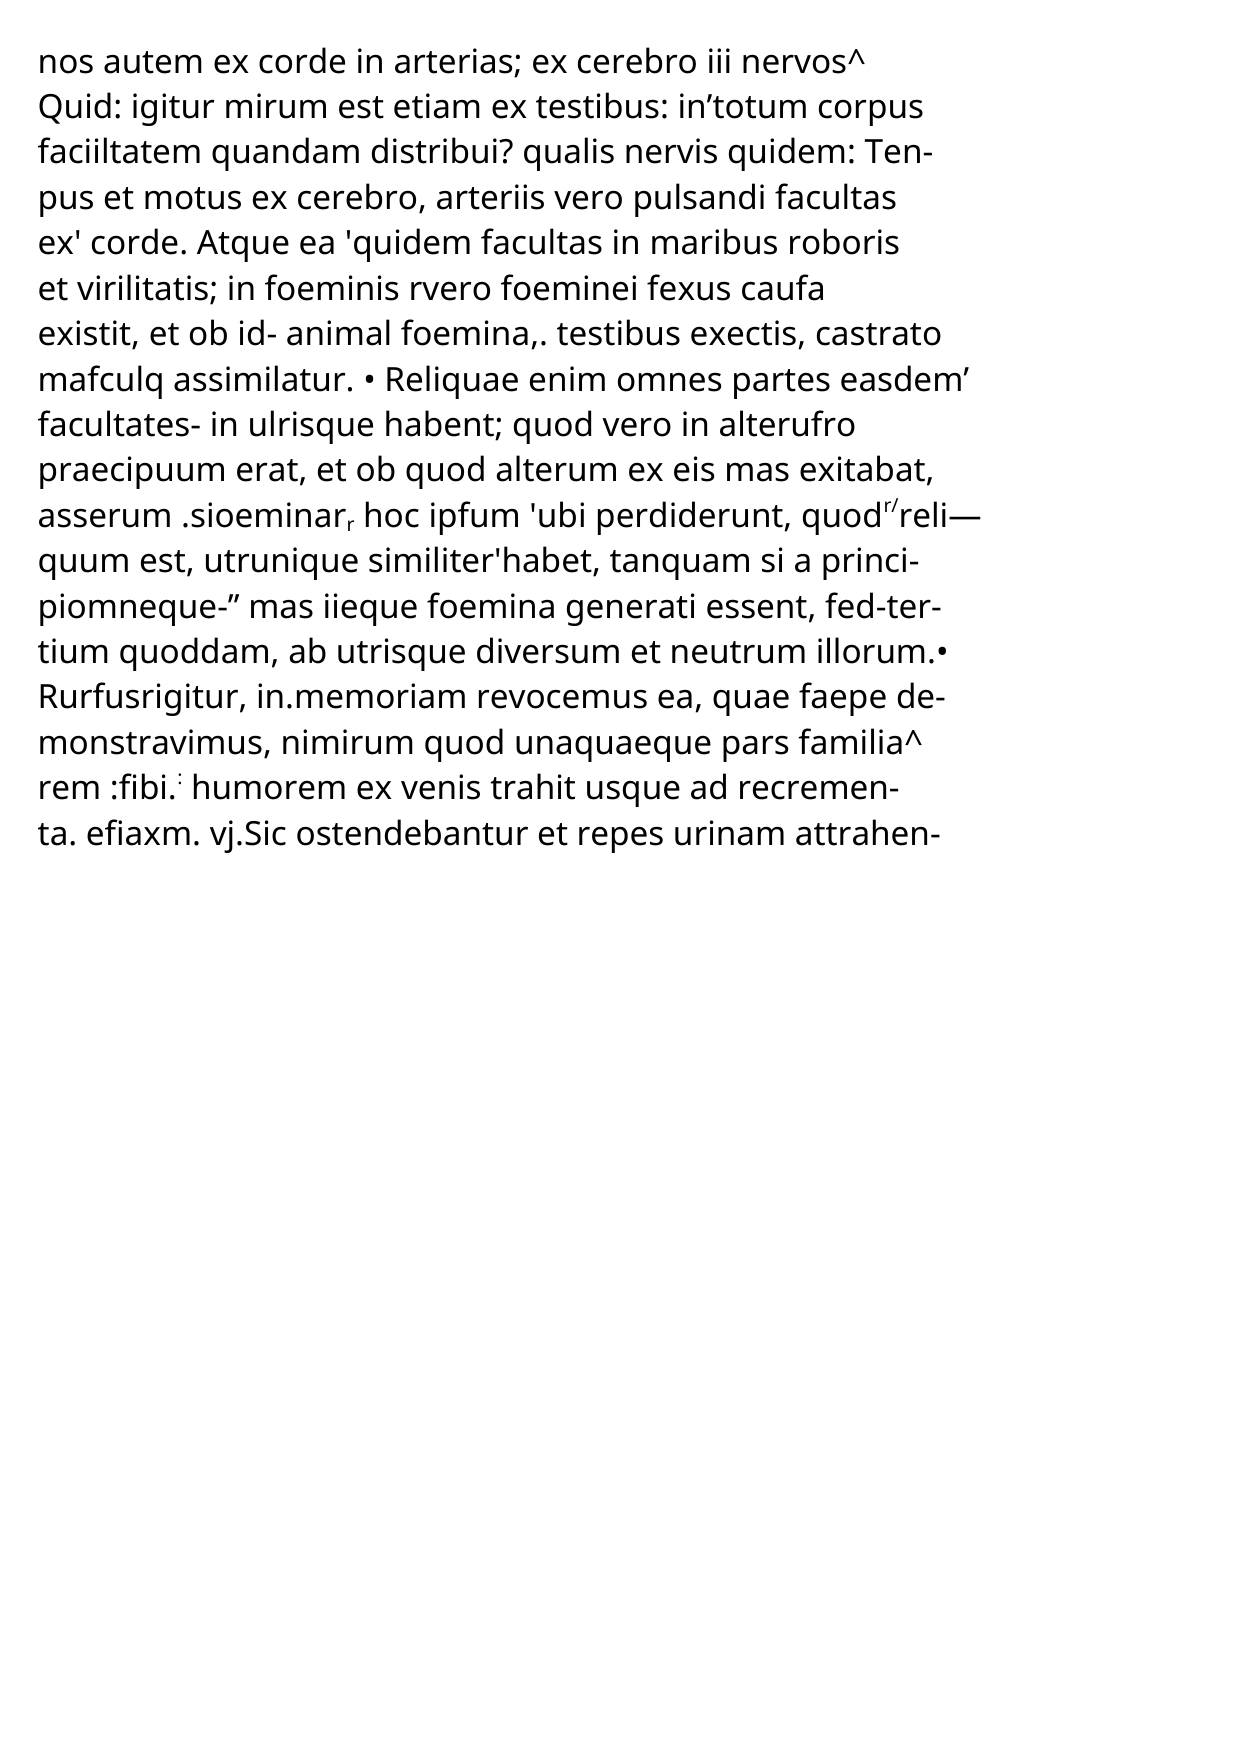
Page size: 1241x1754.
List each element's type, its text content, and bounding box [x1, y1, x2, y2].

text nos autem ex corde in arterias; ex cerebro iii nervos^ Quid: igitur mirum est etiam ex testibus: in’totum corpus faciiltatem quandam distribui? qualis nervis quidem: Ten- pus et motus ex cerebro, arteriis vero pulsandi facultas ex' corde. Atque ea 'quidem facultas in maribus roboris et virilitatis; in foeminis rvero foeminei fexus caufa existit, et ob id- animal foemina,. testibus exectis, castrato mafculq assimilatur. • Reliquae enim omnes partes easdem’ facultates- in ulrisque habent; quod vero in alterufro praecipuum erat, et ob quod alterum ex eis mas exitabat, asserum .sioeminarr hoc ipfum 'ubi perdiderunt, quodr/reli— quum est, utrunique similiter'habet, tanquam si a princi- piomneque-’’ mas iieque foemina generati essent, fed-ter- tium quoddam, ab utrisque diversum et neutrum illorum.• Rurfusrigitur, in.memoriam revocemus ea, quae faepe de- monstravimus, nimirum quod unaquaeque pars familia^ rem :fibi.: humorem ex venis trahit usque ad recremen- ta. efiaxm. vj.Sic ostendebantur et repes urinam attrahen- [37, 37, 1203, 855]
